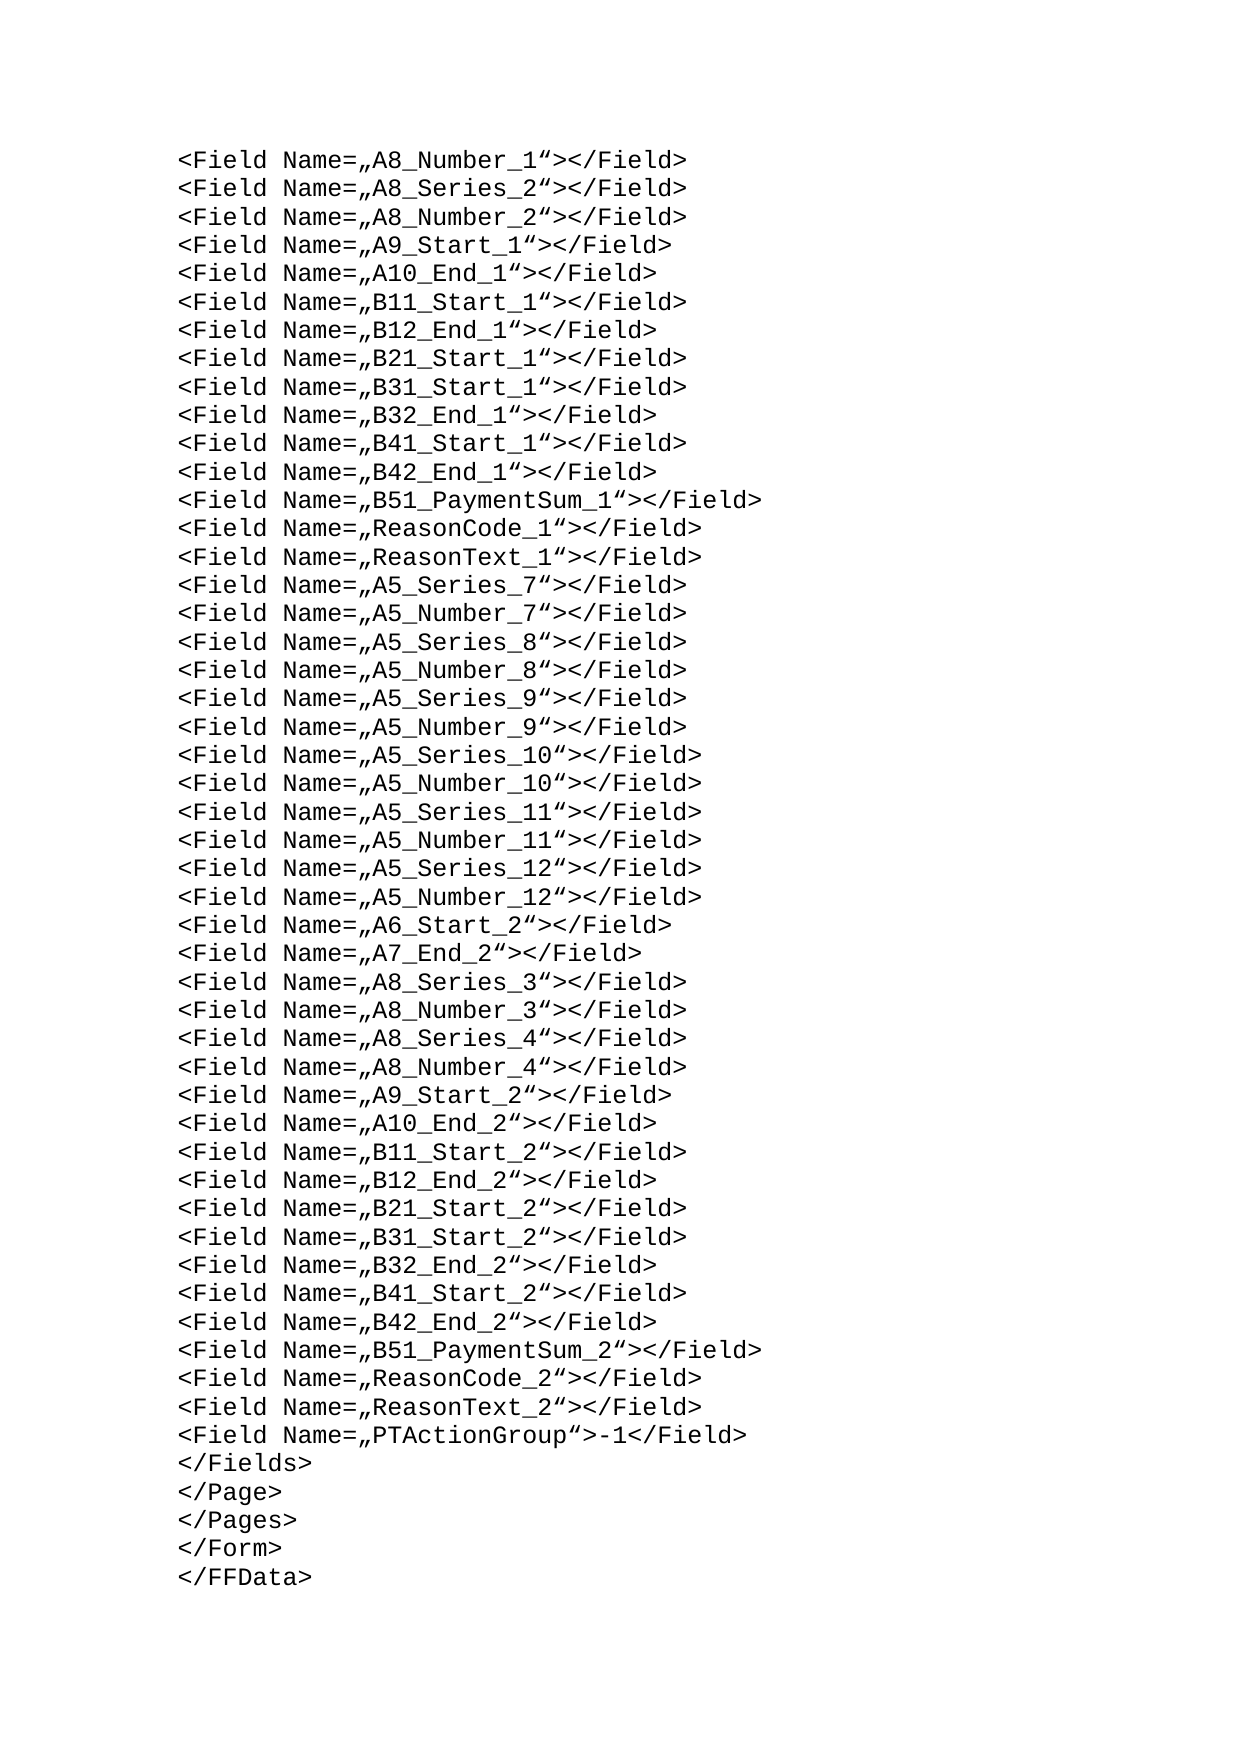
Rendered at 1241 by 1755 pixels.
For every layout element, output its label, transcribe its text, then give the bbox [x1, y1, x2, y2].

text <Field Name=„A5_Series_7“></Field> [177, 573, 1122, 601]
text <Field Name=„B21_Start_1“></Field> [177, 346, 1122, 374]
text <Field Name=„A8_Series_3“></Field> [177, 969, 1122, 998]
text <Field Name=„B32_End_1“></Field> [177, 403, 1122, 431]
text <Field Name=„A8_Number_1“></Field> [177, 148, 1122, 176]
text <Field Name=„B42_End_2“></Field> [177, 1309, 1122, 1338]
text <Field Name=„A5_Series_11“></Field> [177, 799, 1122, 828]
text <Field Name=„A5_Number_9“></Field> [177, 714, 1122, 743]
text <Field Name=„A5_Number_7“></Field> [177, 601, 1122, 629]
text <Field Name=„ReasonText_1“></Field> [177, 544, 1122, 573]
text </Fields> [177, 1451, 1122, 1479]
text <Field Name=„ReasonText_2“></Field> [177, 1394, 1122, 1423]
text </FFData> [177, 1564, 1122, 1593]
text <Field Name=„A10_End_1“></Field> [177, 261, 1122, 289]
text <Field Name=„A8_Series_4“></Field> [177, 1026, 1122, 1054]
text <Field Name=„A5_Series_10“></Field> [177, 743, 1122, 771]
text <Field Name=„A6_Start_2“></Field> [177, 913, 1122, 941]
text <Field Name=„A5_Number_8“></Field> [177, 658, 1122, 686]
text <Field Name=„A7_End_2“></Field> [177, 941, 1122, 969]
text <Field Name=„B11_Start_1“></Field> [177, 289, 1122, 318]
text <Field Name=„ReasonCode_1“></Field> [177, 516, 1122, 544]
text <Field Name=„B12_End_2“></Field> [177, 1168, 1122, 1196]
text <Field Name=„A5_Number_12“></Field> [177, 884, 1122, 913]
text <Field Name=„A5_Series_9“></Field> [177, 686, 1122, 714]
text <Field Name=„B51_PaymentSum_1“></Field> [177, 488, 1122, 516]
text <Field Name=„A10_End_2“></Field> [177, 1111, 1122, 1139]
text <Field Name=„B42_End_1“></Field> [177, 459, 1122, 488]
text </Page> [177, 1479, 1122, 1508]
text </Form> [177, 1536, 1122, 1564]
text <Field Name=„B21_Start_2“></Field> [177, 1196, 1122, 1224]
text <Field Name=„B12_End_1“></Field> [177, 318, 1122, 346]
text <Field Name=„A5_Number_10“></Field> [177, 771, 1122, 799]
text <Field Name=„A5_Number_11“></Field> [177, 828, 1122, 856]
text <Field Name=„A8_Number_4“></Field> [177, 1054, 1122, 1083]
text <Field Name=„B41_Start_2“></Field> [177, 1281, 1122, 1309]
text <Field Name=„B11_Start_2“></Field> [177, 1139, 1122, 1168]
text <Field Name=„B32_End_2“></Field> [177, 1253, 1122, 1281]
text <Field Name=„B41_Start_1“></Field> [177, 431, 1122, 459]
text <Field Name=„A8_Series_2“></Field> [177, 176, 1122, 204]
text <Field Name=„A8_Number_2“></Field> [177, 204, 1122, 233]
text <Field Name=„A5_Series_12“></Field> [177, 856, 1122, 884]
text <Field Name=„B31_Start_1“></Field> [177, 374, 1122, 403]
text <Field Name=„A9_Start_1“></Field> [177, 233, 1122, 261]
text <Field Name=„B31_Start_2“></Field> [177, 1224, 1122, 1253]
text </Pages> [177, 1508, 1122, 1536]
text <Field Name=„A9_Start_2“></Field> [177, 1083, 1122, 1111]
text <Field Name=„A5_Series_8“></Field> [177, 629, 1122, 658]
text <Field Name=„B51_PaymentSum_2“></Field> [177, 1338, 1122, 1366]
text <Field Name=„ReasonCode_2“></Field> [177, 1366, 1122, 1394]
text <Field Name=„PTActionGroup“>-1</Field> [177, 1423, 1122, 1451]
text <Field Name=„A8_Number_3“></Field> [177, 998, 1122, 1026]
